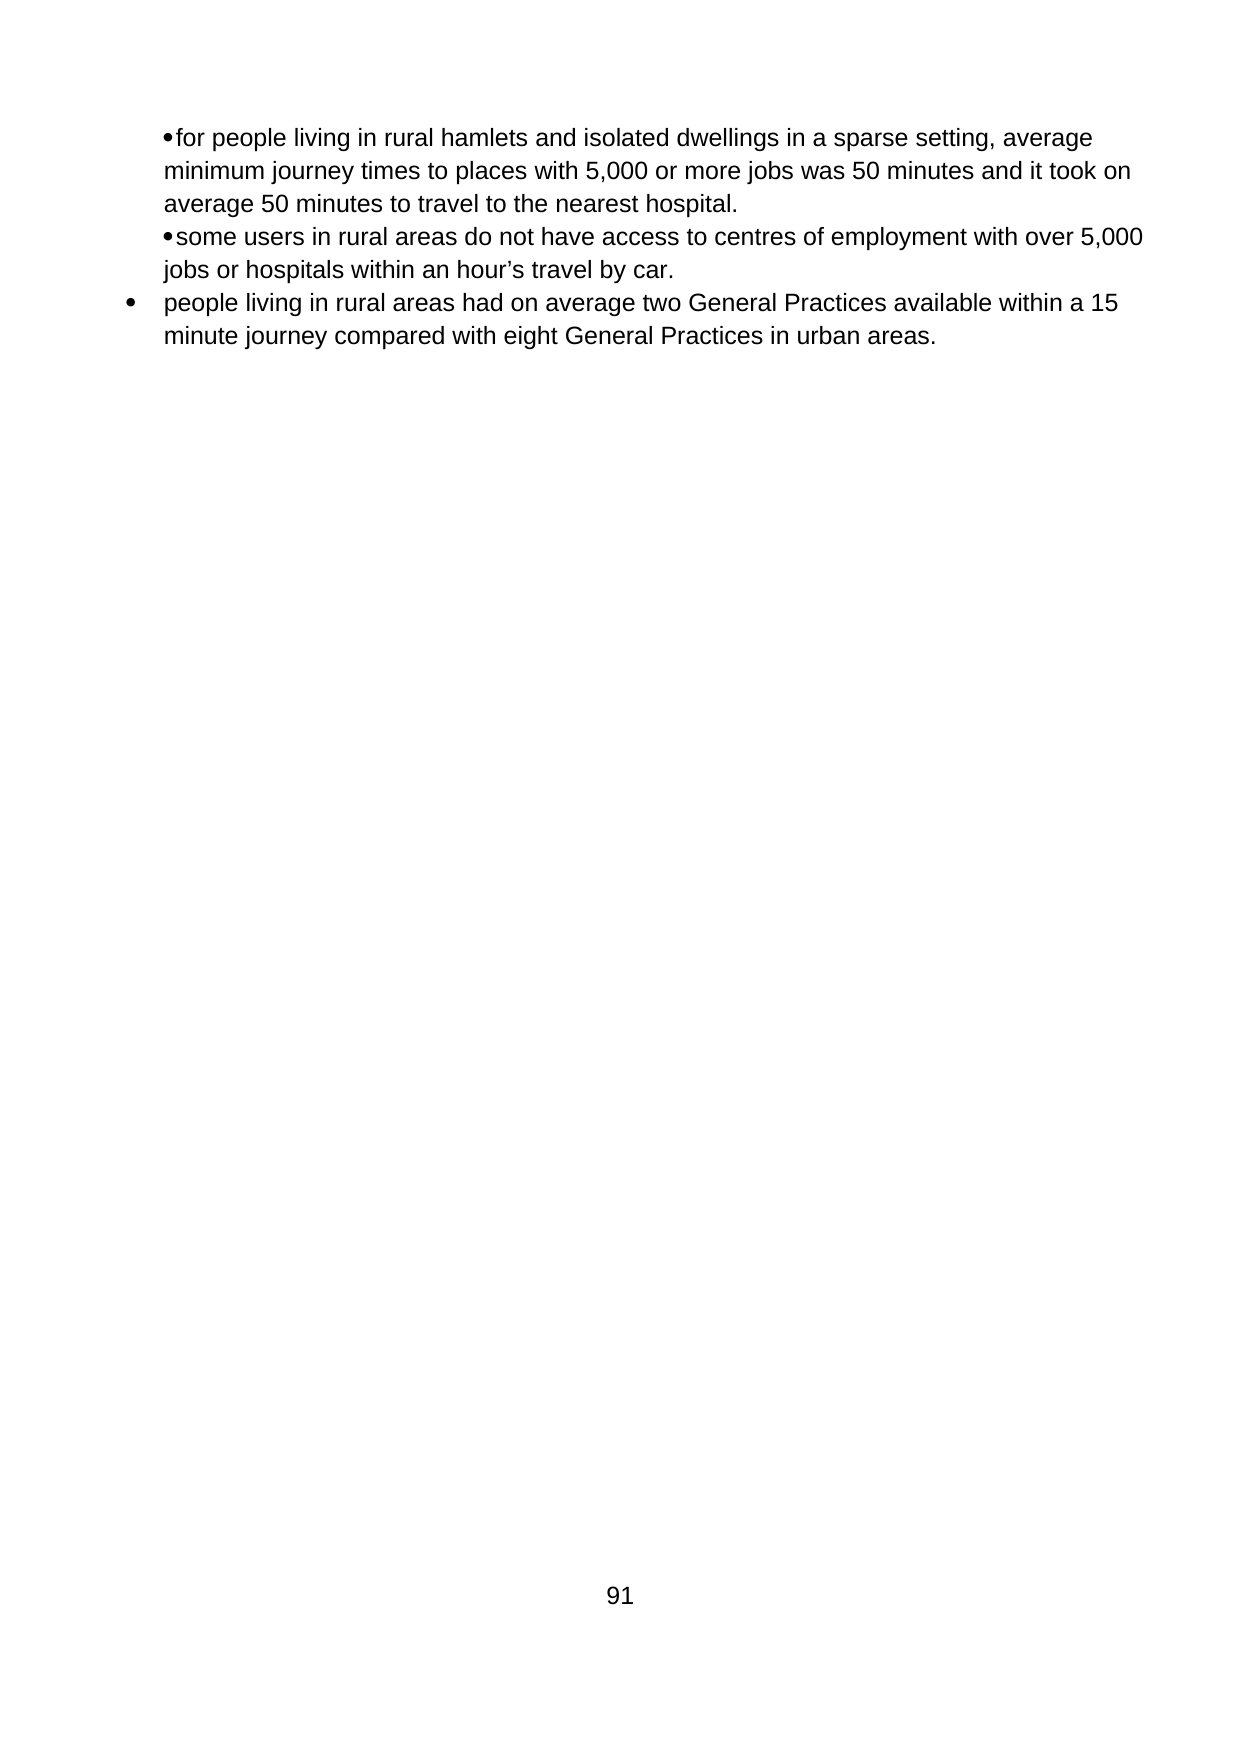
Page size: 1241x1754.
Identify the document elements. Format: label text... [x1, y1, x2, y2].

list some users in rural areas do not have access to centres of employment with over 5,000 jobs or hospitals within an hour’s travel by car. [164, 222, 1165, 284]
list people living in rural areas had on average two General Practices available within a 15 minute journey compared with eight General Practices in urban areas. [126, 288, 1165, 350]
list for people living in rural hamlets and isolated dwellings in a sparse setting, average minimum journey times to places with 5,000 or more jobs was 50 minutes and it took on average 50 minutes to travel to the nearest hospital. [164, 123, 1165, 218]
